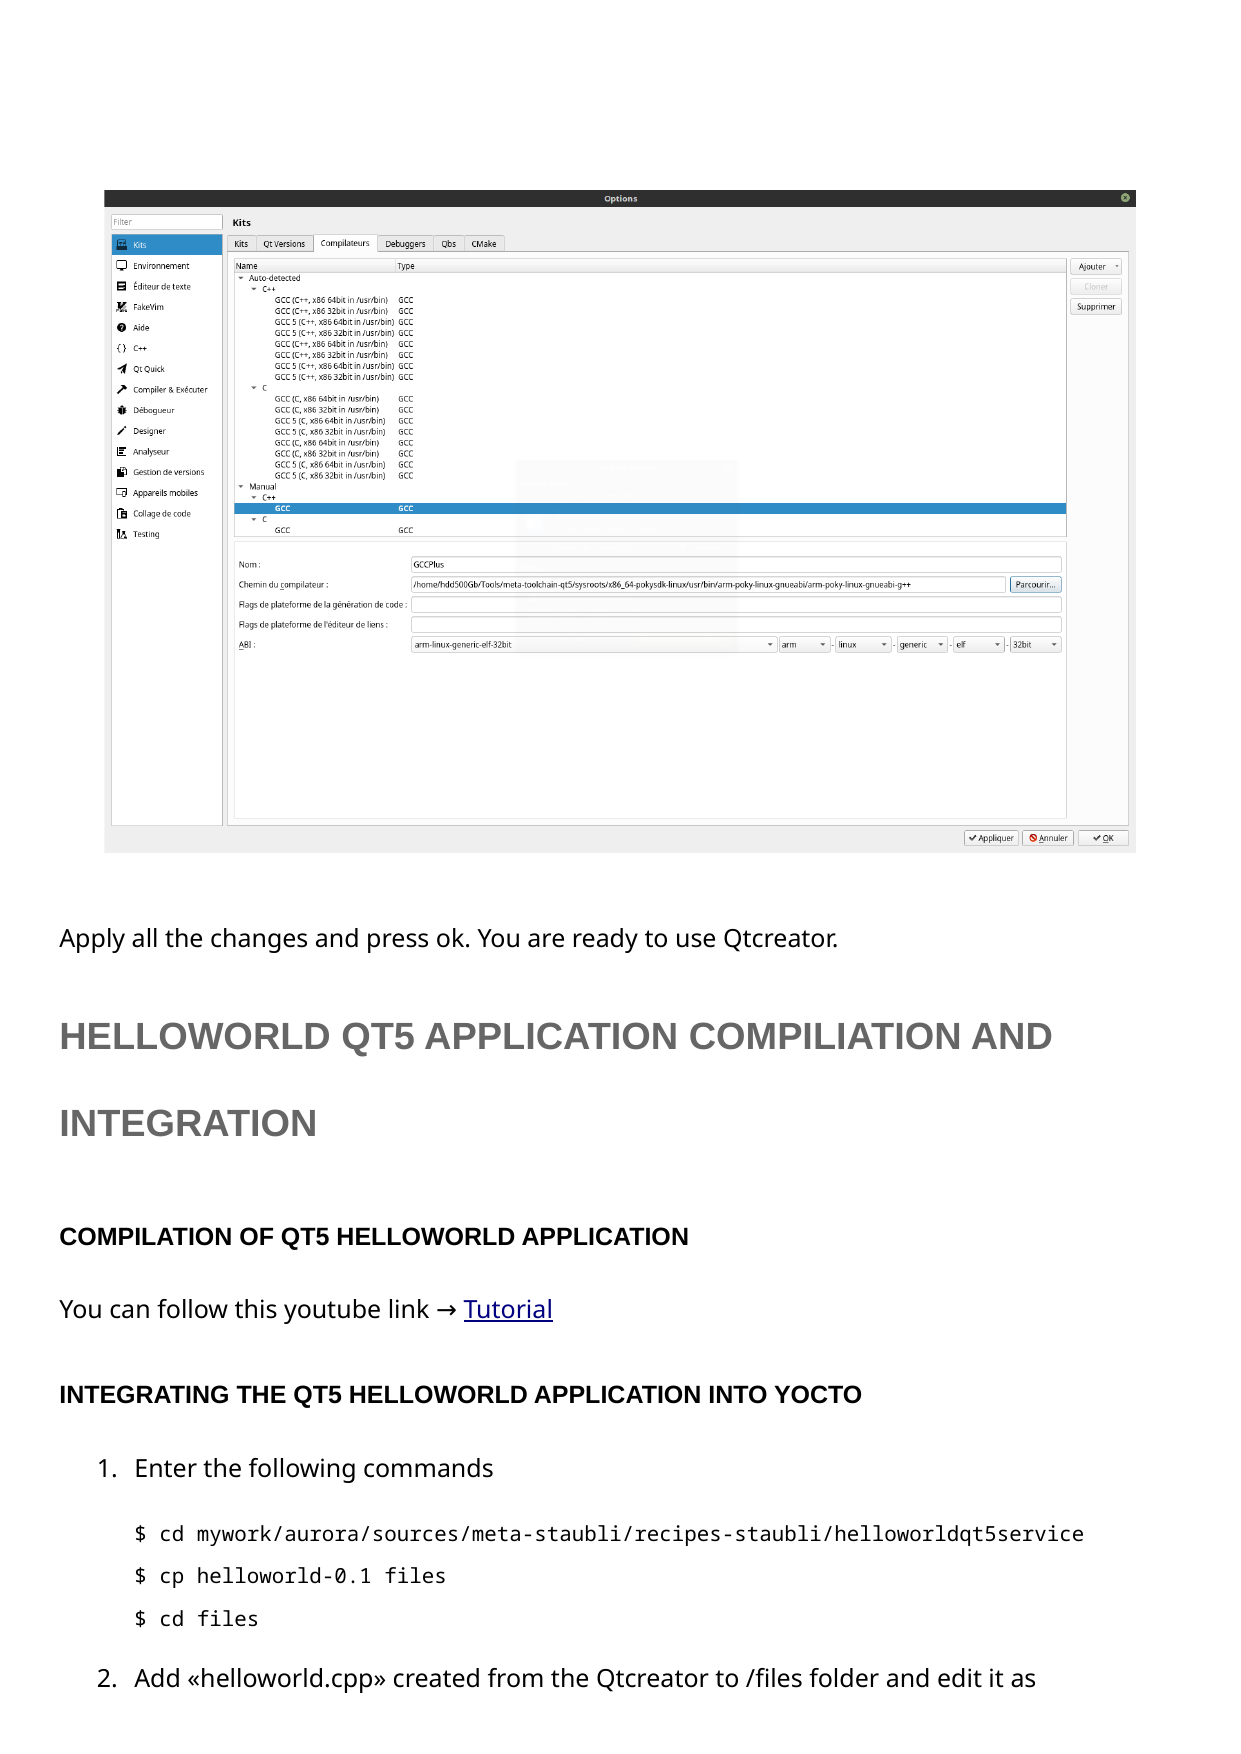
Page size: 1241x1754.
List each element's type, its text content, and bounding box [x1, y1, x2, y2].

text Apply all the changes and press ok. You are ready to use Qtcreator. [59, 921, 1181, 954]
list $ cd files [97, 1604, 1181, 1632]
subtitle INTEGRATING THE QT5 HELLOWORLD APPLICATION INTO YOCTO [59, 1381, 1181, 1409]
subtitle HELLOWORLD QT5 APPLICATION COMPILIATION AND INTEGRATION [59, 1014, 1181, 1144]
list You can follow this youtube link → Tutorial [59, 1292, 1181, 1326]
picture [104, 190, 1136, 853]
list $ cp helloworld-0.1 files [97, 1561, 1181, 1590]
list $ cd mywork/aurora/sources/meta-staubli/recipes-staubli/helloworldqt5service [97, 1519, 1181, 1547]
list Add «helloworld.cpp» created from the Qtcreator to /files folder and edit it as [97, 1661, 1181, 1695]
list Enter the following commands [97, 1451, 1181, 1484]
subtitle COMPILATION OF QT5 HELLOWORLD APPLICATION [59, 1222, 1181, 1250]
